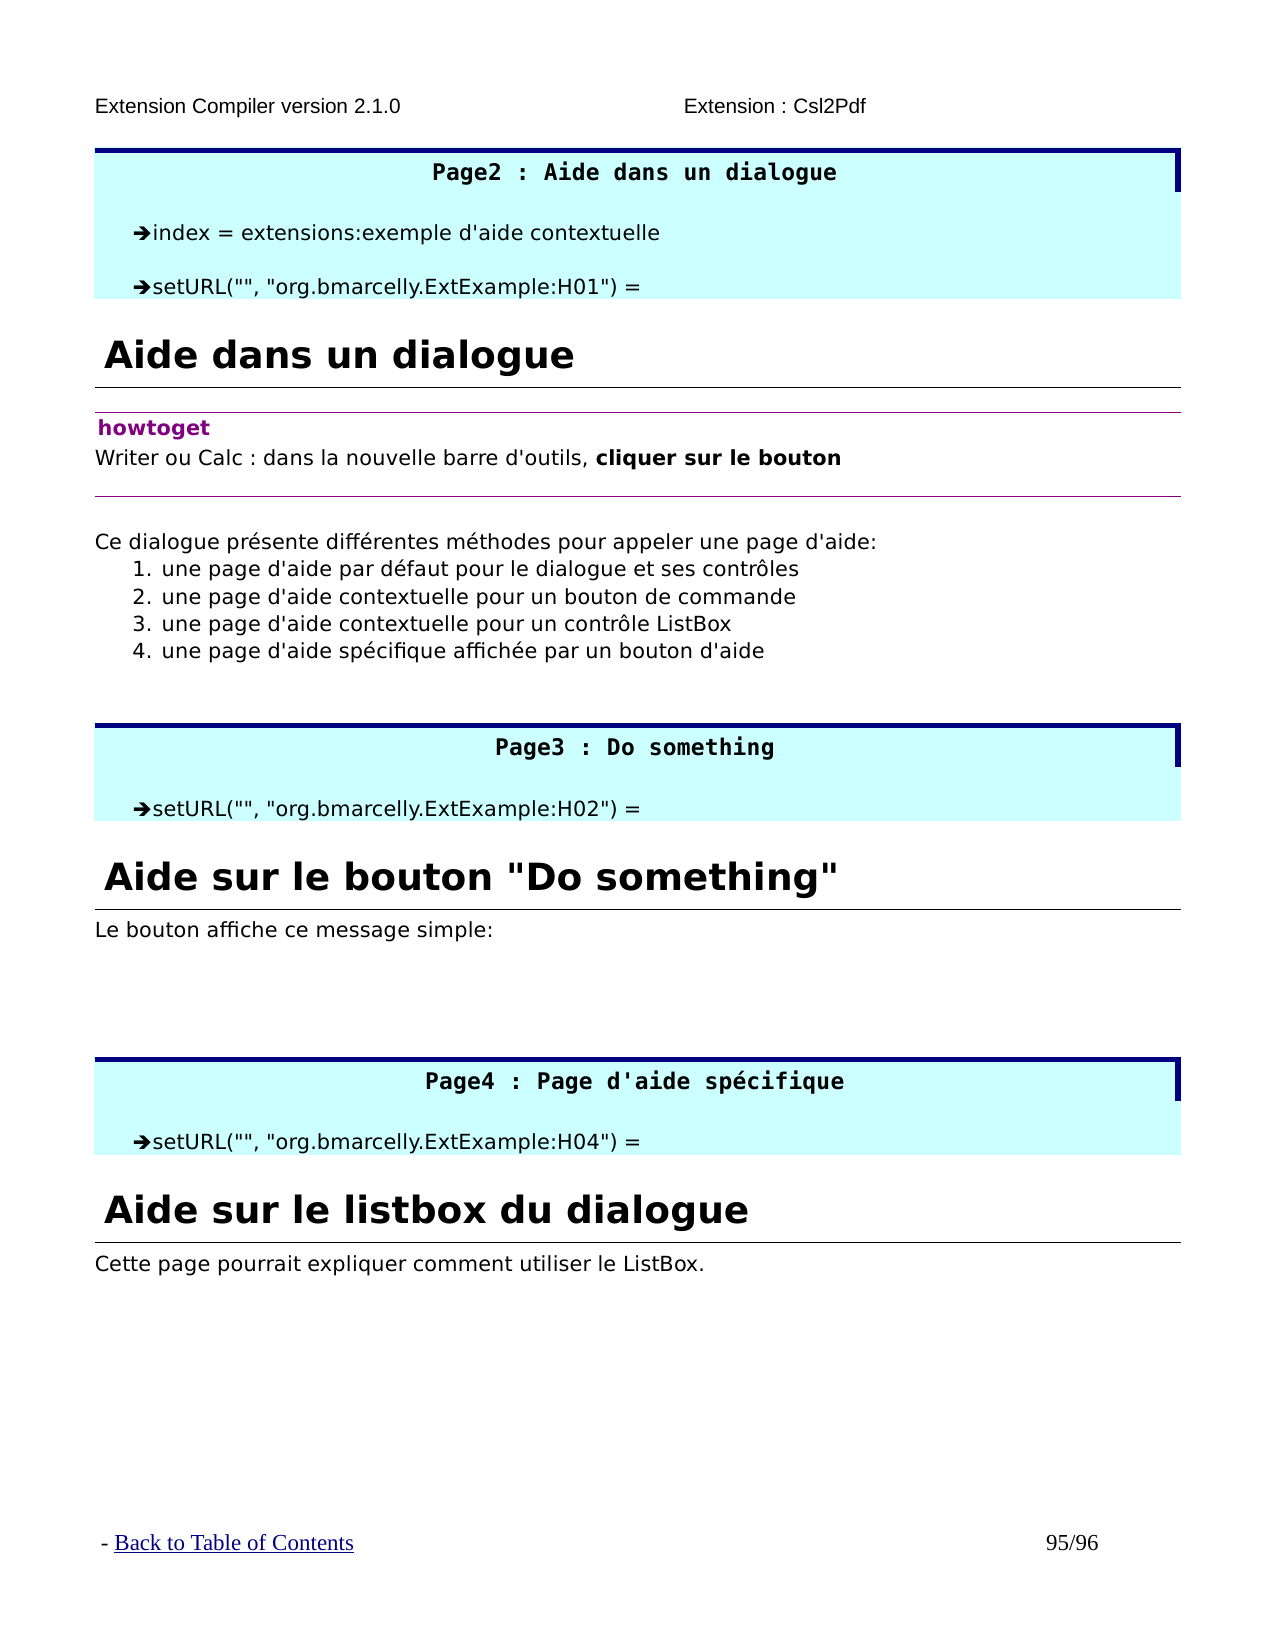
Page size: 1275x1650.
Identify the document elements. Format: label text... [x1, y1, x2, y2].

list une page d'aide spécifique affichée par un bouton d'aide [132, 639, 1181, 664]
text Page3 : Do something [94, 724, 1175, 767]
text Aide sur le bouton "Do something" [94, 846, 1181, 909]
list index = extensions:exemple d'aide contextuelle [94, 221, 1181, 246]
list setURL("", "org.bmarcelly.ExtExample:H01") = [94, 275, 1181, 299]
list une page d'aide contextuelle pour un bouton de commande [132, 585, 1181, 609]
list setURL("", "org.bmarcelly.ExtExample:H02") = [94, 797, 1181, 821]
text Page4 : Page d'aide spécifique [94, 1058, 1175, 1101]
list une page d'aide par défaut pour le dialogue et ses contrôles [132, 557, 1181, 582]
text howtoget [94, 413, 1181, 443]
text Ce dialogue présente différentes méthodes pour appeler une page d'aide: [94, 530, 1181, 554]
list une page d'aide contextuelle pour un contrôle ListBox [132, 612, 1181, 637]
text Writer ou Calc : dans la nouvelle barre d'outils, cliquer sur le bouton [94, 446, 1181, 471]
text Page2 : Aide dans un dialogue [94, 149, 1175, 192]
text Aide dans un dialogue [94, 324, 1181, 387]
text Aide sur le listbox du dialogue [94, 1179, 1181, 1242]
text Cette page pourrait expliquer comment utiliser le ListBox. [94, 1252, 1181, 1276]
list setURL("", "org.bmarcelly.ExtExample:H04") = [94, 1130, 1181, 1155]
text Le bouton affiche ce message simple: [94, 918, 1181, 943]
